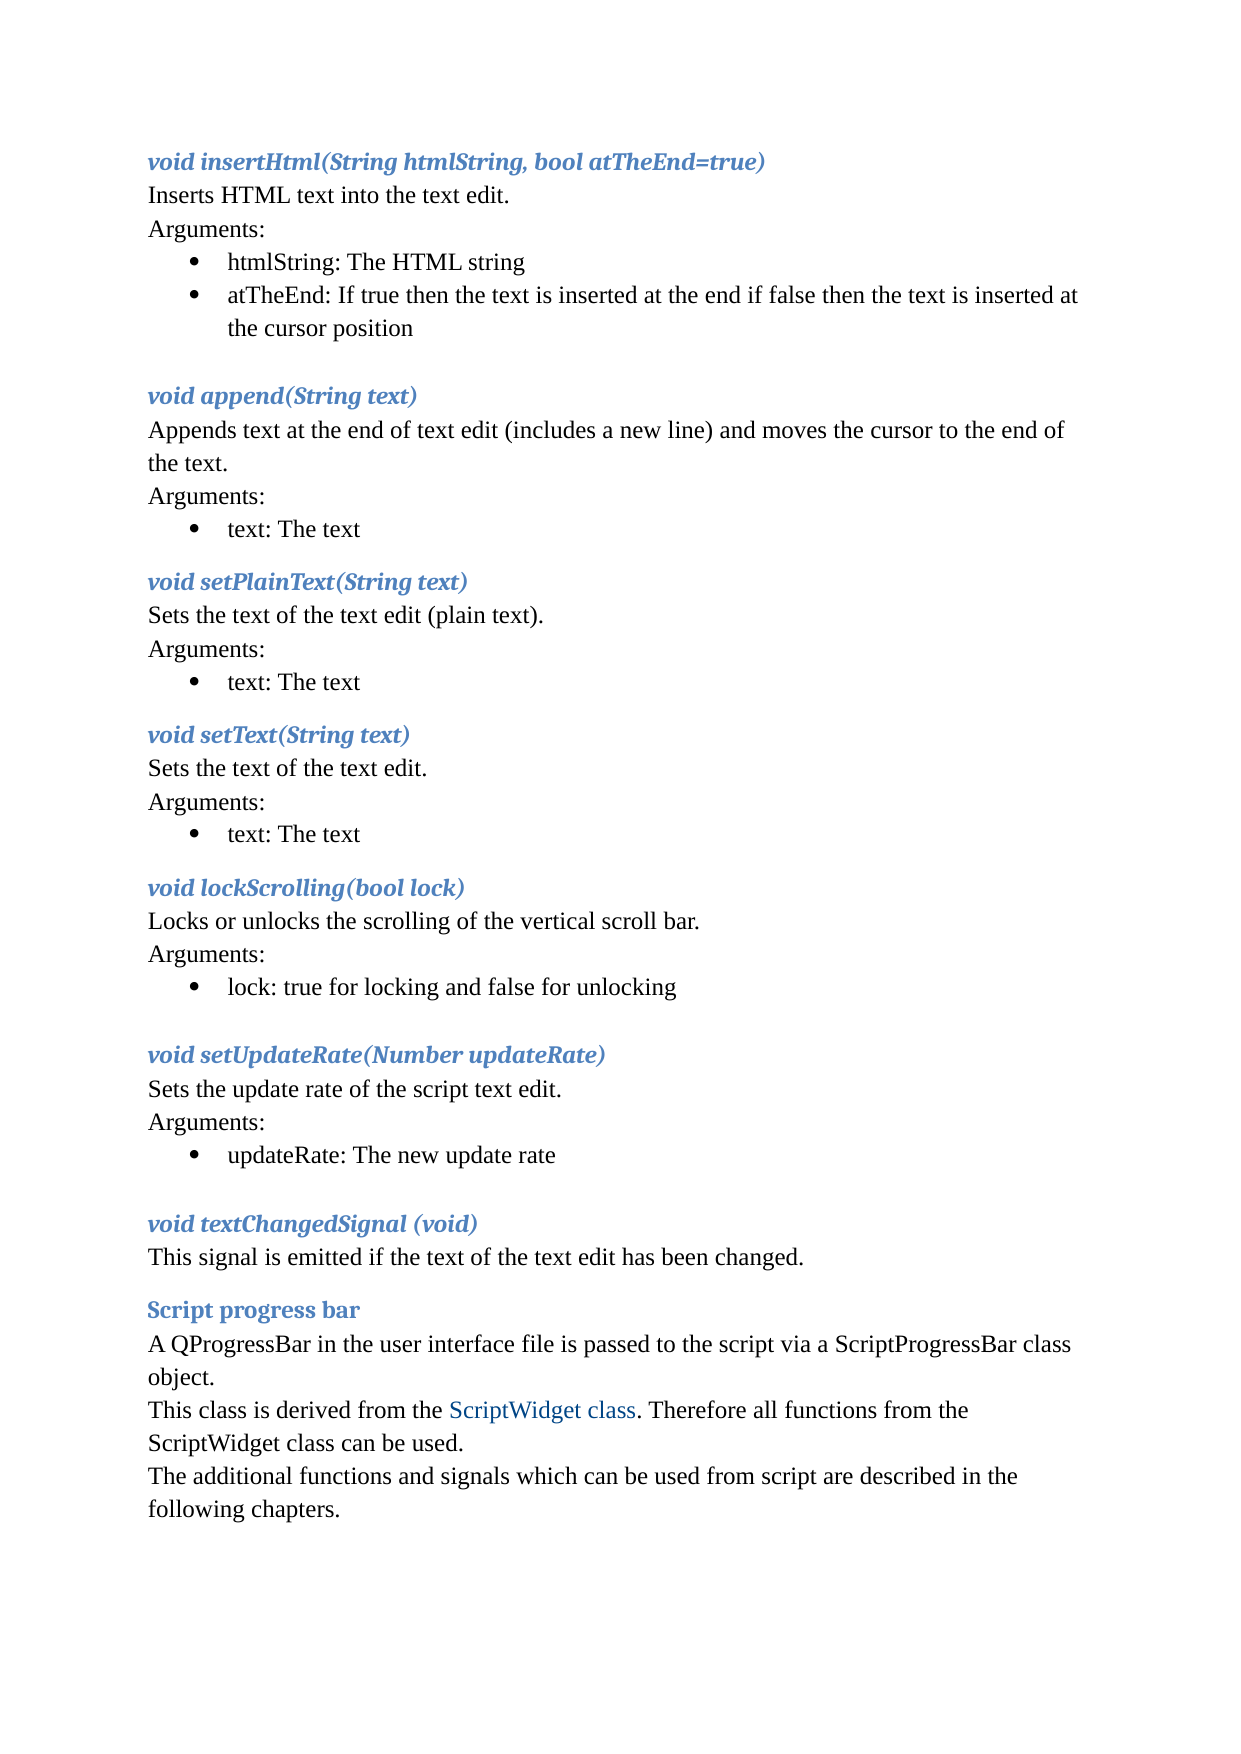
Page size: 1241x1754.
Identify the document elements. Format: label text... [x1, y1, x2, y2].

text The additional functions and signals which can be used from script are described in the following chapters. [148, 1461, 1093, 1523]
text This signal is emitted if the text of the text edit has been changed. [148, 1242, 1093, 1271]
text Arguments: [148, 787, 1093, 815]
subtitle void append(String text) [148, 382, 1093, 410]
list text: The text [190, 667, 1093, 695]
subtitle Script progress bar [148, 1296, 1093, 1325]
text Sets the text of the text edit. [148, 753, 1093, 782]
subtitle void insertHtml(String htmlString, bool atTheEnd=true) [148, 148, 1093, 176]
list text: The text [190, 514, 1093, 542]
list atTheEnd: If true then the text is inserted at the end if false then the text is inserted at the cursor position [190, 280, 1093, 341]
list htmlString: The HTML string [190, 247, 1093, 275]
text Locks or unlocks the scrolling of the vertical scroll bar. [148, 906, 1093, 935]
subtitle void setText(String text) [148, 721, 1093, 749]
subtitle void setPlainText(String text) [148, 568, 1093, 596]
text A QProgressBar in the user interface file is passed to the script via a ScriptProgressBar class object. [148, 1329, 1093, 1391]
list lock: true for locking and false for unlocking [190, 972, 1093, 1001]
subtitle void setUpdateRate(Number updateRate) [148, 1041, 1093, 1070]
text Arguments: [148, 214, 1093, 242]
text Arguments: [148, 939, 1093, 968]
subtitle void textChangedSignal (void) [148, 1209, 1093, 1238]
text Arguments: [148, 1107, 1093, 1136]
text Inserts HTML text into the text edit. [148, 181, 1093, 209]
text Arguments: [148, 481, 1093, 509]
text Appends text at the end of text edit (includes a new line) and moves the cursor to the end of the text. [148, 415, 1093, 476]
text Arguments: [148, 634, 1093, 662]
list text: The text [190, 819, 1093, 848]
text Sets the text of the text edit (plain text). [148, 601, 1093, 629]
subtitle void lockScrolling(bool lock) [148, 873, 1093, 902]
text This class is derived from the ScriptWidget class. Therefore all functions from the ScriptWidget class can be used. [148, 1395, 1093, 1457]
list updateRate: The new update rate [190, 1141, 1093, 1169]
text Sets the update rate of the script text edit. [148, 1074, 1093, 1103]
